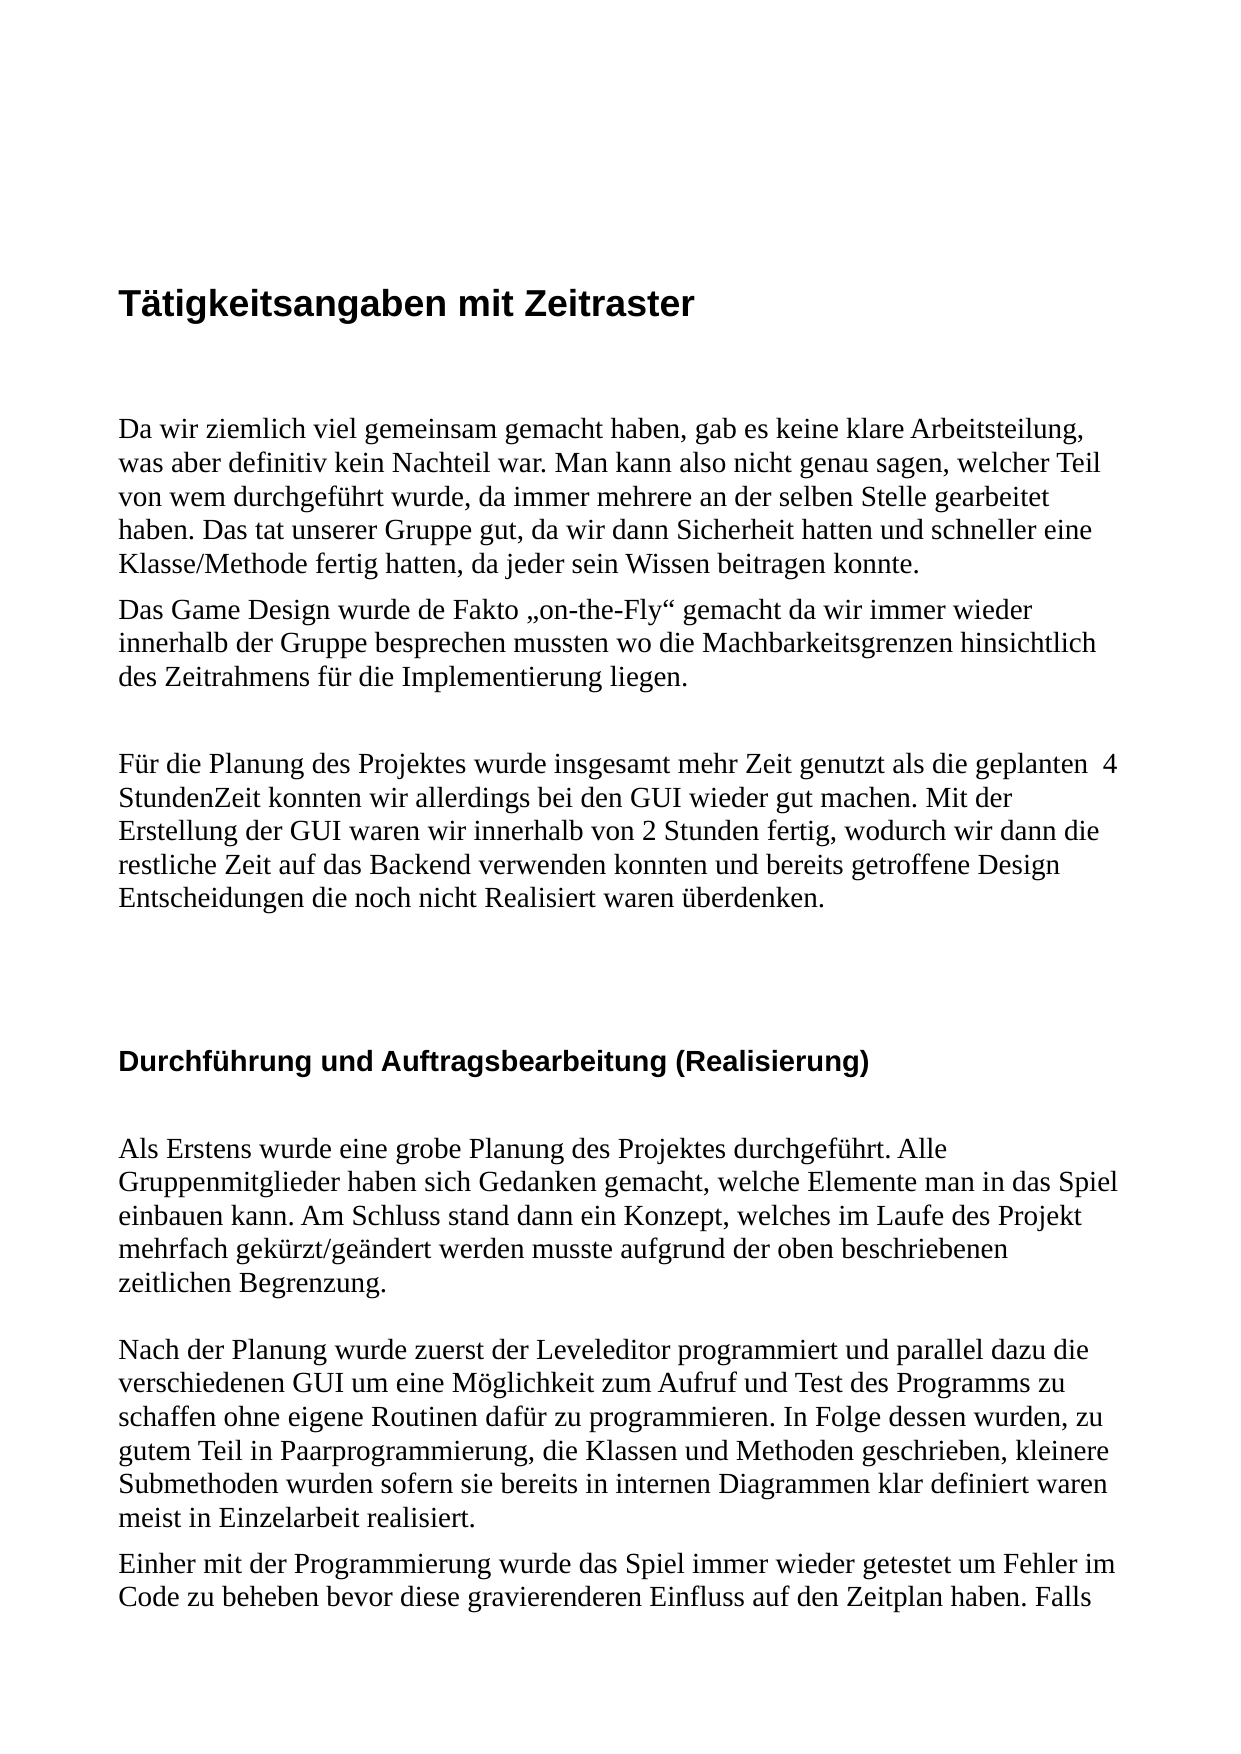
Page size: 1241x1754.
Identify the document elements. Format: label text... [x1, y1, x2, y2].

subtitle Tätigkeitsangaben mit Zeitraster [118, 281, 1122, 358]
text Das Game Design wurde de Fakto „on-the-Fly“ gemacht da wir immer wieder innerhalb der Gruppe besprechen mussten wo die Machbarkeitsgrenzen hinsichtlich des Zeitrahmens für die Implementierung liegen. [118, 592, 1122, 692]
text Für die Planung des Projektes wurde insgesamt mehr Zeit genutzt als die geplanten 4 StundenZeit konnten wir allerdings bei den GUI wieder gut machen. Mit der Erstellung der GUI waren wir innerhalb von 2 Stunden fertig, wodurch wir dann die restliche Zeit auf das Backend verwenden konnten und bereits getroffene Design Entscheidungen die noch nicht Realisiert waren überdenken. [118, 746, 1122, 914]
text Als Erstens wurde eine grobe Planung des Projektes durchgeführt. Alle Gruppenmitglieder haben sich Gedanken gemacht, welche Elemente man in das Spiel einbauen kann. Am Schluss stand dann ein Konzept, welches im Laufe des Projekt mehrfach gekürzt/geändert werden musste aufgrund der oben beschriebenen zeitlichen Begrenzung. Nach der Planung wurde zuerst der Leveleditor programmiert und parallel dazu die verschiedenen GUI um eine Möglichkeit zum Aufruf und Test des Programms zu schaffen ohne eigene Routinen dafür zu programmieren. In Folge dessen wurden, zu gutem Teil in Paarprogrammierung, die Klassen und Methoden geschrieben, kleinere Submethoden wurden sofern sie bereits in internen Diagrammen klar definiert waren meist in Einzelarbeit realisiert. [118, 1131, 1122, 1533]
text Da wir ziemlich viel gemeinsam gemacht haben, gab es keine klare Arbeitsteilung, was aber definitiv kein Nachteil war. Man kann also nicht genau sagen, welcher Teil von wem durchgeführt wurde, da immer mehrere an der selben Stelle gearbeitet haben. Das tat unserer Gruppe gut, da wir dann Sicherheit hatten und schneller eine Klasse/Methode fertig hatten, da jeder sein Wissen beitragen konnte. [118, 412, 1122, 579]
text Einher mit der Programmierung wurde das Spiel immer wieder getestet um Fehler im Code zu beheben bevor diese gravierenderen Einfluss auf den Zeitplan haben. Falls [118, 1546, 1122, 1613]
subtitle Durchführung und Auftragsbearbeitung (Realisierung) [118, 1043, 1122, 1077]
